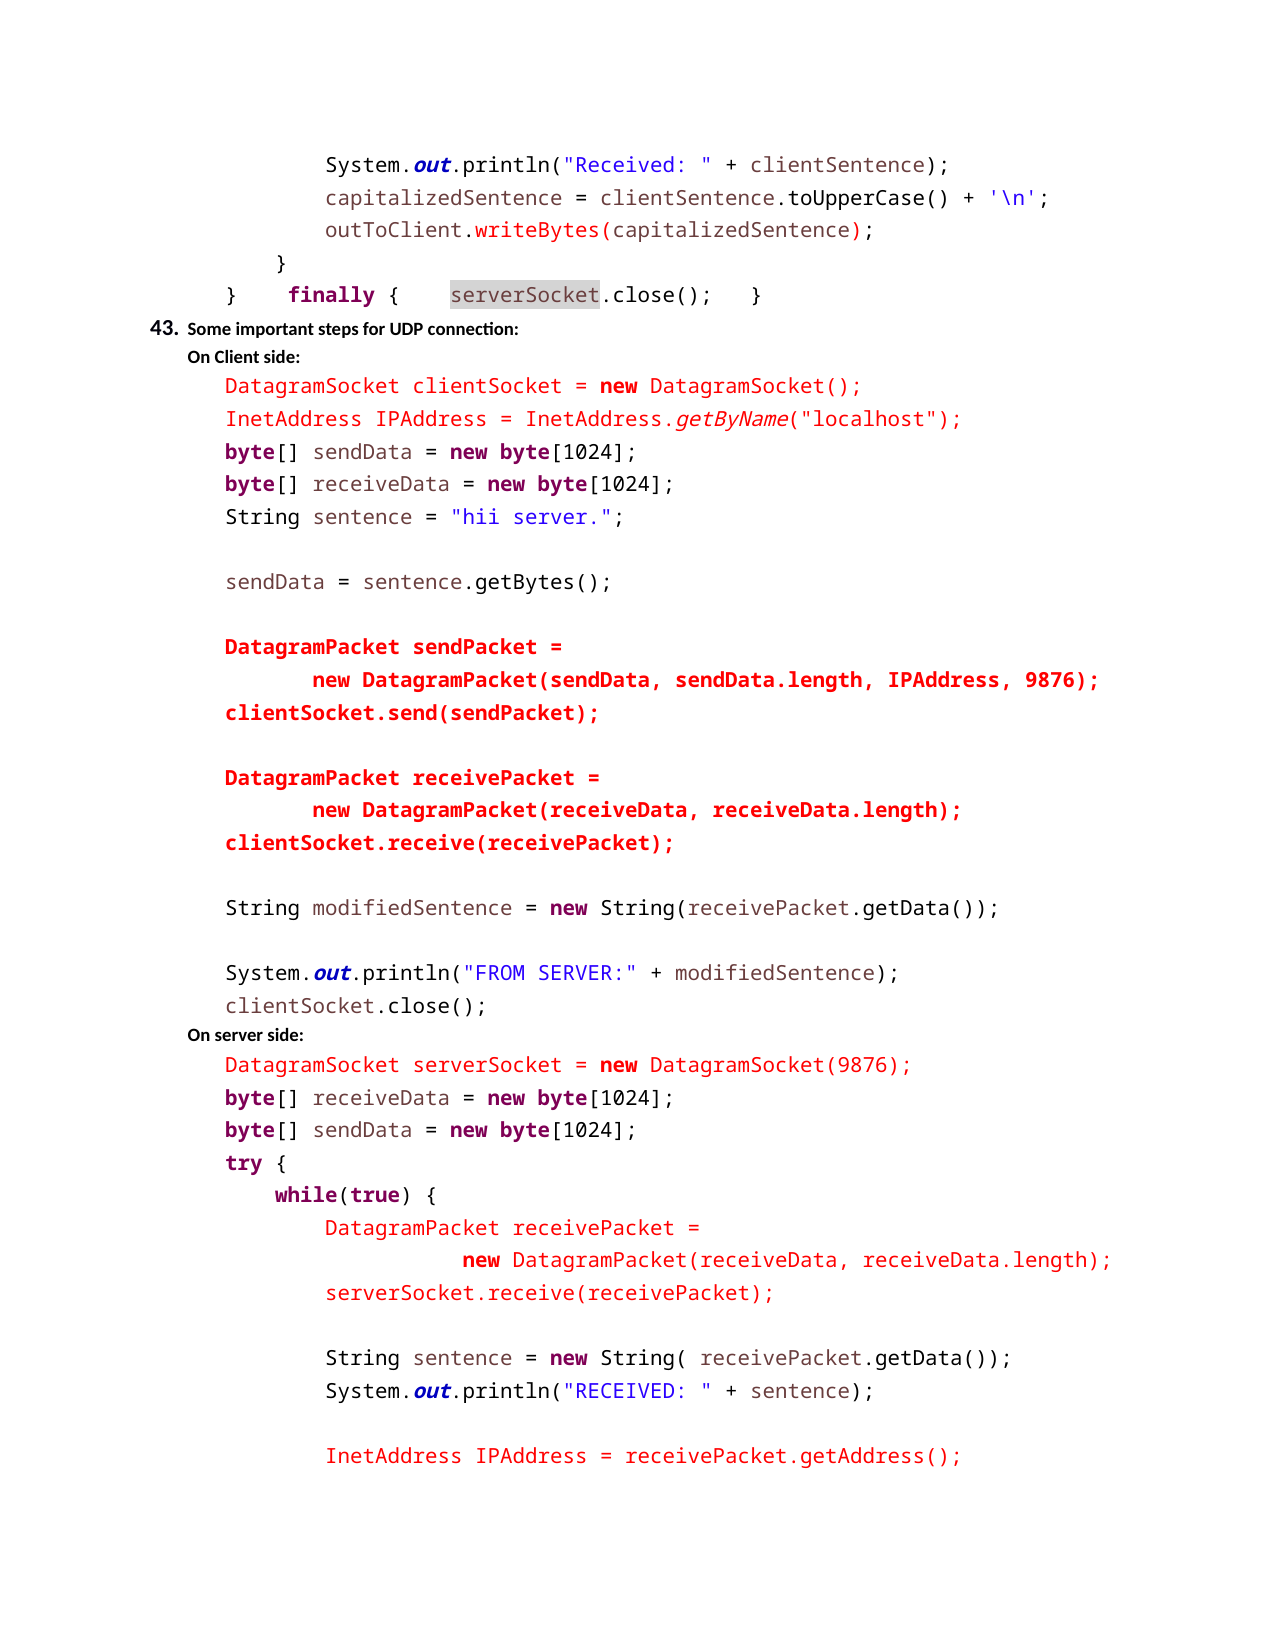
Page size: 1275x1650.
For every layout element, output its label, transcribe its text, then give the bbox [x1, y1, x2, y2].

list } finally { serverSocket.close(); } [150, 280, 1125, 309]
list serverSocket.receive(receivePacket); [150, 1278, 1125, 1307]
list Some important steps for UDP connection: [150, 313, 1125, 341]
list DatagramSocket serverSocket = new DatagramSocket(9876); [150, 1050, 1125, 1078]
list outToClient.writeBytes(capitalizedSentence); [150, 215, 1125, 244]
list On Client side: [150, 345, 1125, 368]
list capitalizedSentence = clientSentence.toUpperCase() + '\n'; [150, 183, 1125, 211]
list DatagramPacket receivePacket = [150, 1213, 1125, 1241]
list byte[] receiveData = new byte[1024]; [150, 1083, 1125, 1111]
list String modifiedSentence = new String(receivePacket.getData()); [150, 893, 1125, 922]
list clientSocket.close(); [150, 991, 1125, 1019]
list clientSocket.send(sendPacket); [150, 698, 1125, 726]
list System.out.println("Received: " + clientSentence); [150, 150, 1125, 178]
list InetAddress IPAddress = receivePacket.getAddress(); [150, 1441, 1125, 1470]
list On server side: [150, 1024, 1125, 1047]
list DatagramPacket receivePacket = [150, 763, 1125, 791]
list new DatagramPacket(sendData, sendData.length, IPAddress, 9876); [150, 665, 1125, 693]
list new DatagramPacket(receiveData, receiveData.length); [150, 1246, 1125, 1274]
list while(true) { [150, 1180, 1125, 1209]
list DatagramSocket clientSocket = new DatagramSocket(); [150, 372, 1125, 400]
list System.out.println("FROM SERVER:" + modifiedSentence); [150, 958, 1125, 987]
list byte[] sendData = new byte[1024]; [150, 1115, 1125, 1144]
list InetAddress IPAddress = InetAddress.getByName("localhost"); [150, 404, 1125, 433]
list String sentence = "hii server."; [150, 502, 1125, 530]
list DatagramPacket sendPacket = [150, 632, 1125, 661]
list try { [150, 1148, 1125, 1176]
list sendData = sentence.getBytes(); [150, 567, 1125, 596]
list byte[] sendData = new byte[1024]; [150, 437, 1125, 465]
list new DatagramPacket(receiveData, receiveData.length); [150, 795, 1125, 824]
list String sentence = new String( receivePacket.getData()); [150, 1343, 1125, 1372]
list } [150, 248, 1125, 276]
list clientSocket.receive(receivePacket); [150, 828, 1125, 856]
list System.out.println("RECEIVED: " + sentence); [150, 1376, 1125, 1404]
list byte[] receiveData = new byte[1024]; [150, 469, 1125, 498]
